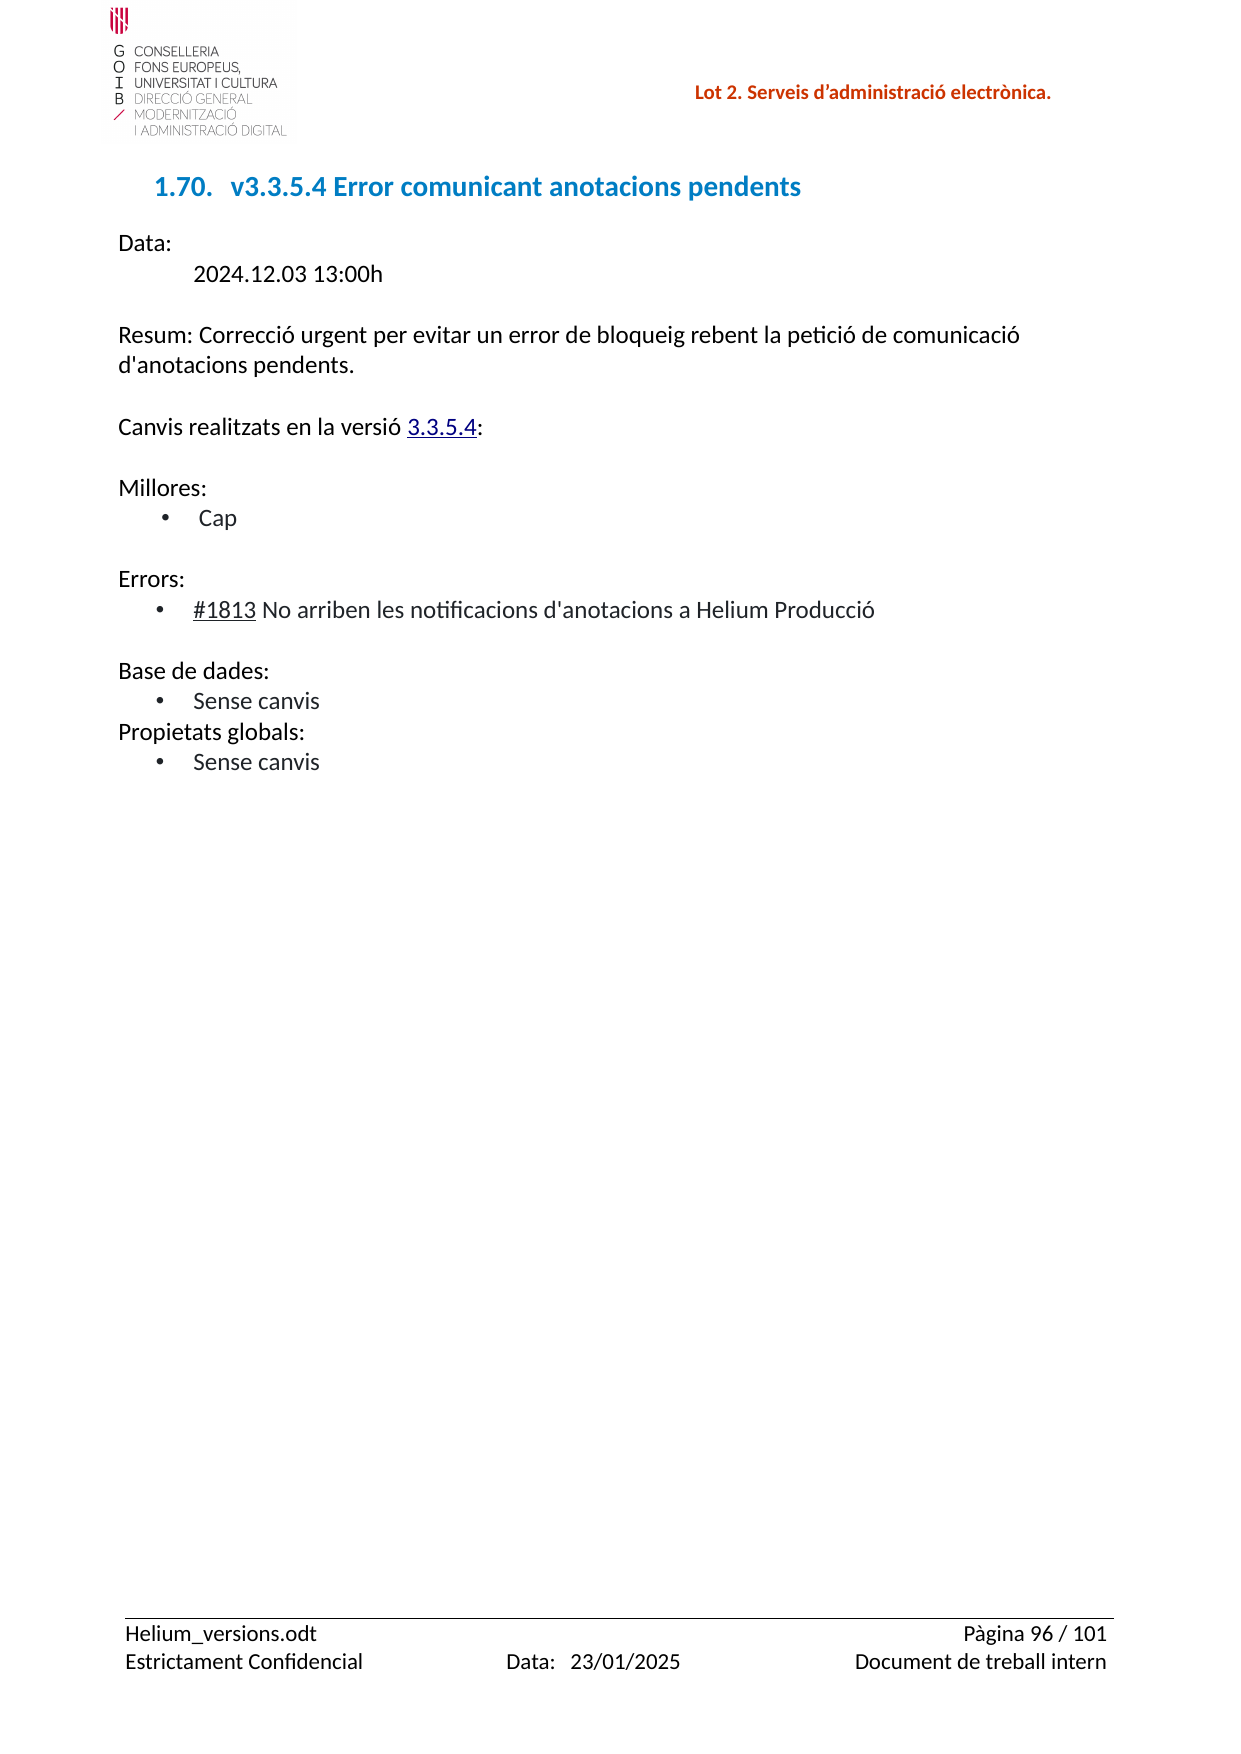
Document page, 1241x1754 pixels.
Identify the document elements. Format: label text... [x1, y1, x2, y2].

text Canvis realitzats en la versió 3.3.5.4: [118, 411, 1122, 441]
subtitle v3.3.5.4 Error comunicant anotacions pendents [153, 168, 1122, 204]
list #1813 No arriben les notificacions d'anotacions a Helium Producció [156, 594, 1122, 624]
list Cap [161, 502, 1122, 533]
text Base de dades: [118, 655, 1122, 685]
list Sense canvis [156, 746, 1122, 777]
text 2024.12.03 13:00h [118, 258, 1122, 289]
text Resum: Correcció urgent per evitar un error de bloqueig rebent la petició de comunicació d'anotacions pendents. [118, 319, 1122, 380]
text Errors: [118, 563, 1122, 594]
text Data: [118, 228, 1122, 258]
text Propietats globals: [118, 716, 1122, 746]
text Millores: [118, 472, 1122, 502]
list Sense canvis [156, 685, 1122, 716]
picture [100, 0, 297, 144]
